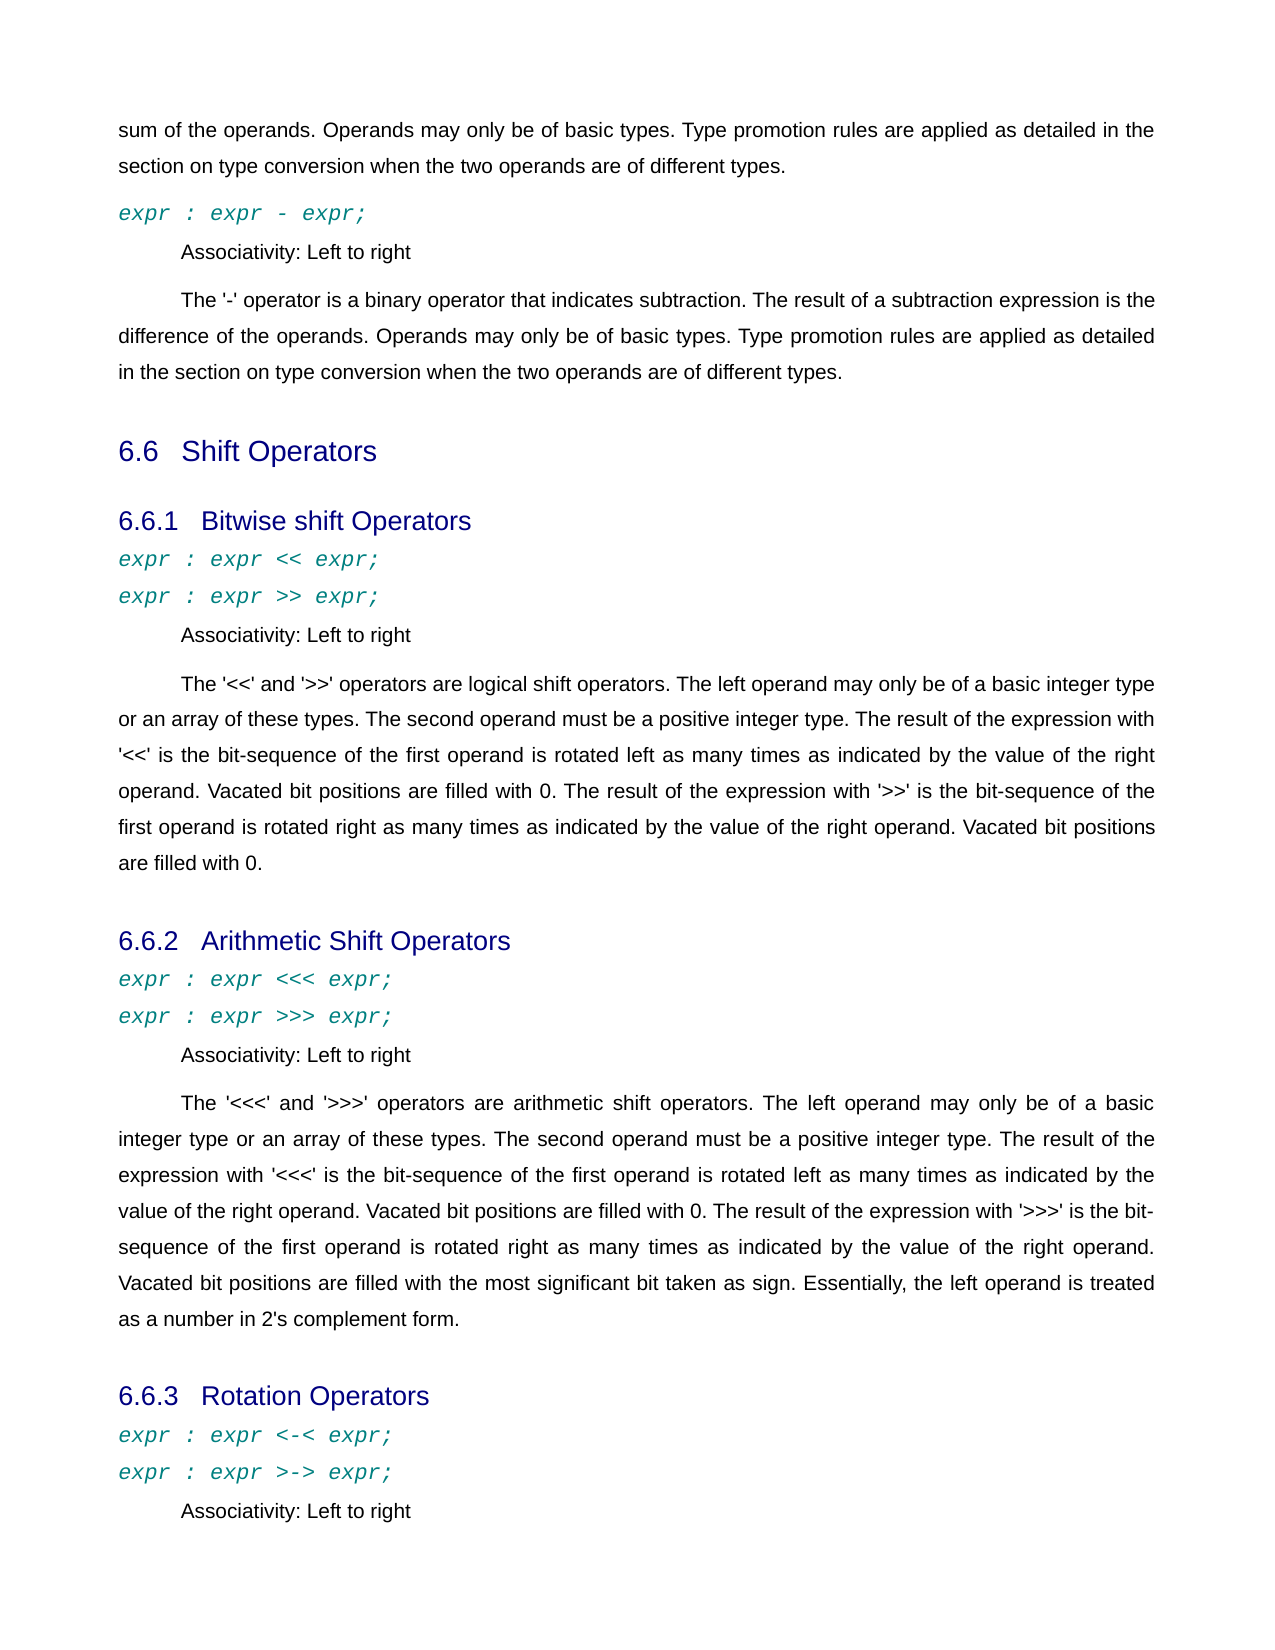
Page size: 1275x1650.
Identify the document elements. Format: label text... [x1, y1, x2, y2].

text expr : expr <-< expr; [118, 1424, 1157, 1449]
text The '-' operator is a binary operator that indicates subtraction. The result of a subtraction expression is the difference of the operands. Operands may only be of basic types. Type promotion rules are applied as detailed in the section on type conversion when the two operands are of different types. [118, 288, 1157, 384]
text sum of the operands. Operands may only be of basic types. Type promotion rules are applied as detailed in the section on type conversion when the two operands are of different types. [118, 118, 1157, 178]
subtitle Shift Operators [118, 433, 1157, 467]
text expr : expr >> expr; [118, 586, 1157, 610]
text Associativity: Left to right [118, 240, 1157, 264]
subtitle Rotation Operators [118, 1380, 1157, 1412]
text Associativity: Left to right [118, 1043, 1157, 1067]
text Associativity: Left to right [118, 623, 1157, 647]
text The '<<<' and '>>>' operators are arithmetic shift operators. The left operand may only be of a basic integer type or an array of these types. The second operand must be a positive integer type. The result of the expression with '<<<' is the bit-sequence of the first operand is rotated left as many times as indicated by the value of the right operand. Vacated bit positions are filled with 0. The result of the expression with '>>>' is the bit-sequence of the first operand is rotated right as many times as indicated by the value of the right operand. Vacated bit positions are filled with the most significant bit taken as sign. Essentially, the left operand is treated as a number in 2's complement form. [118, 1091, 1157, 1331]
text expr : expr >-> expr; [118, 1461, 1157, 1486]
text expr : expr << expr; [118, 548, 1157, 573]
text expr : expr <<< expr; [118, 968, 1157, 993]
text The '<<' and '>>' operators are logical shift operators. The left operand may only be of a basic integer type or an array of these types. The second operand must be a positive integer type. The result of the expression with '<<' is the bit-sequence of the first operand is rotated left as many times as indicated by the value of the right operand. Vacated bit positions are filled with 0. The result of the expression with '>>' is the bit-sequence of the first operand is rotated right as many times as indicated by the value of the right operand. Vacated bit positions are filled with 0. [118, 671, 1157, 875]
text expr : expr - expr; [118, 202, 1157, 227]
text Associativity: Left to right [118, 1499, 1157, 1523]
subtitle Arithmetic Shift Operators [118, 924, 1157, 956]
text expr : expr >>> expr; [118, 1006, 1157, 1030]
subtitle Bitwise shift Operators [118, 504, 1157, 536]
